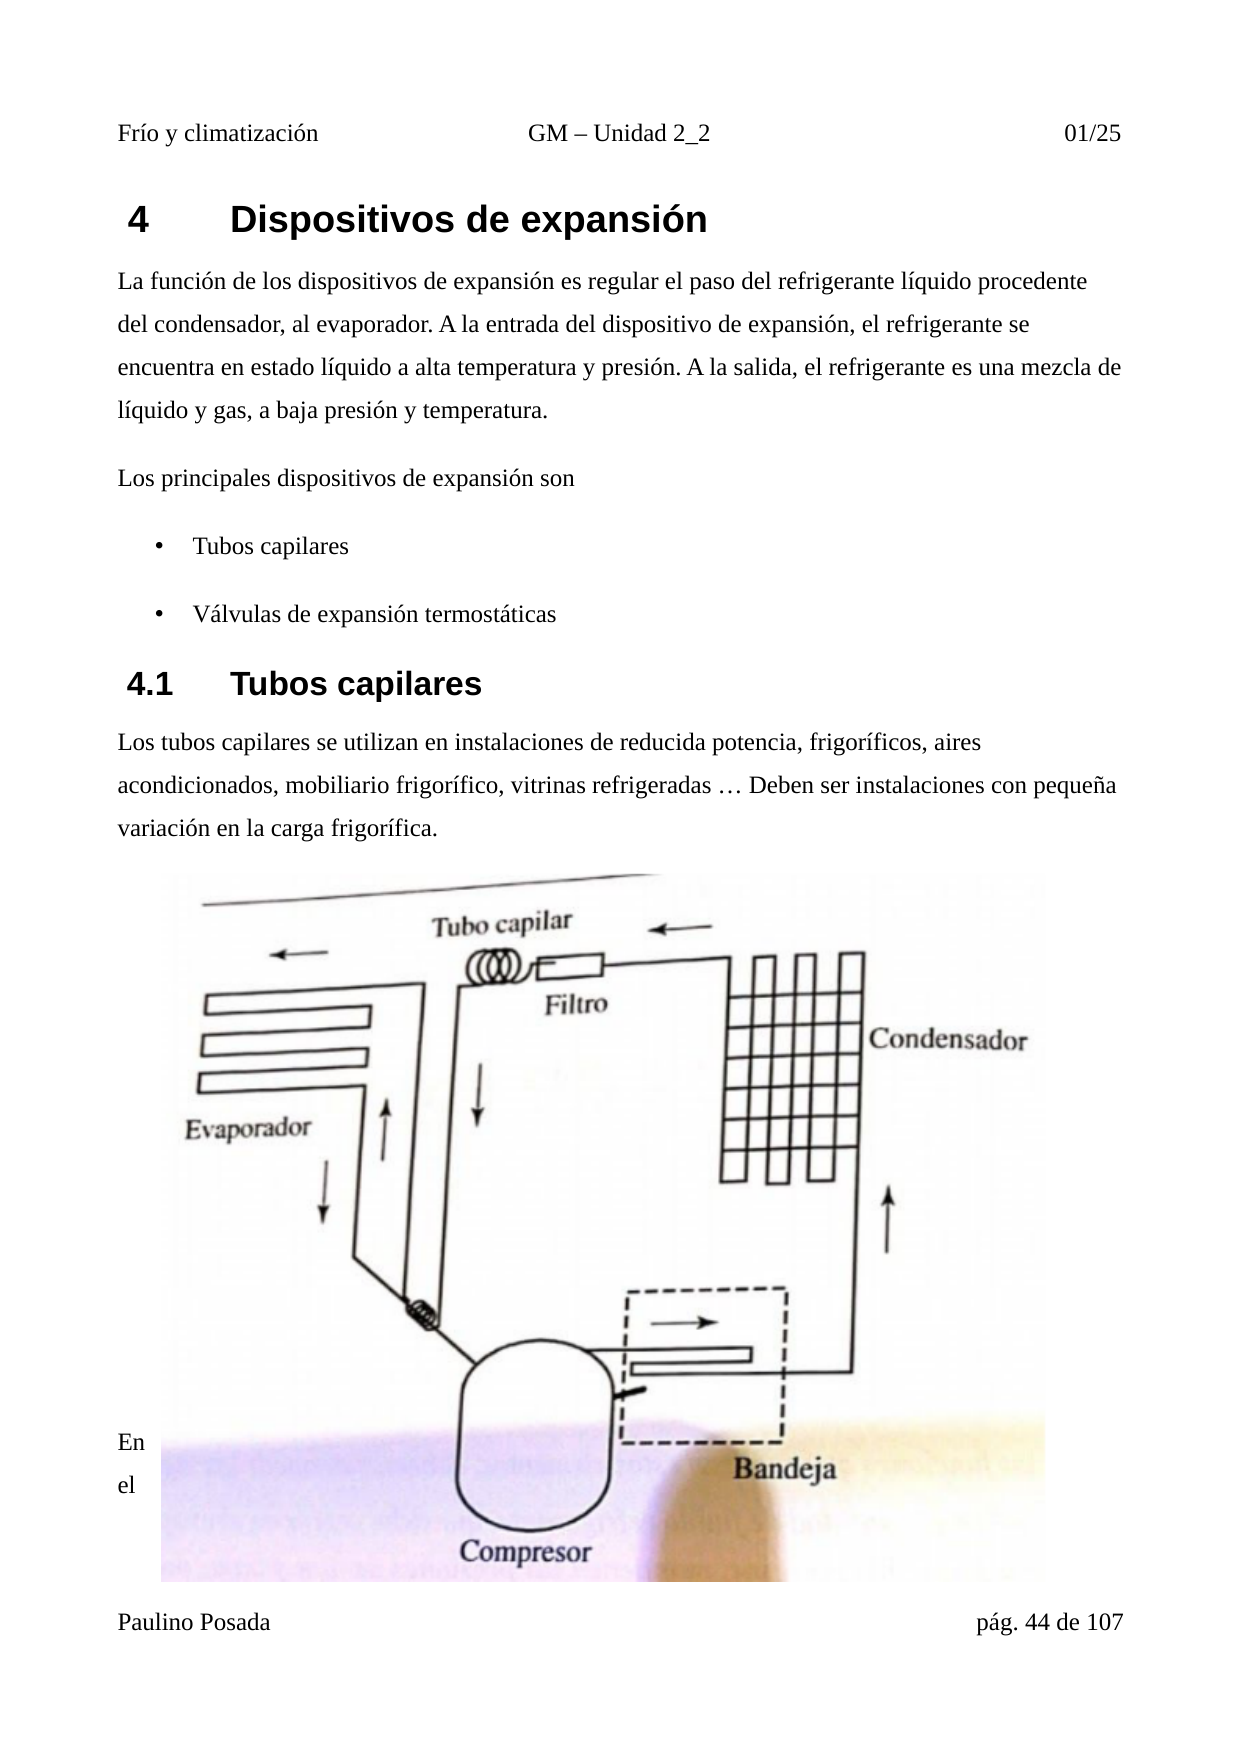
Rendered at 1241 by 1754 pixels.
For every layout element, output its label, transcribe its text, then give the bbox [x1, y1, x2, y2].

picture [161, 869, 1080, 1582]
list Válvulas de expansión termostáticas [155, 599, 1123, 628]
text En el [117, 1427, 161, 1498]
subtitle Tubos capilares [117, 663, 1123, 702]
text Los tubos capilares se utilizan en instalaciones de reducida potencia, frigoríficos, aires acondicionados, mobiliario frigorífico, vitrinas refrigeradas … Deben ser instalaciones con pequeña variación en la carga frigorífica. [117, 727, 1123, 842]
text Los principales dispositivos de expansión son [117, 463, 1123, 492]
list Tubos capilares [155, 531, 1123, 560]
subtitle Dispositivos de expansión [117, 197, 1123, 241]
text La función de los dispositivos de expansión es regular el paso del refrigerante líquido procedente del condensador, al evaporador. A la entrada del dispositivo de expansión, el refrigerante se encuentra en estado líquido a alta temperatura y presión. A la salida, el refrigerante es una mezcla de líquido y gas, a baja presión y temperatura. [117, 266, 1123, 424]
